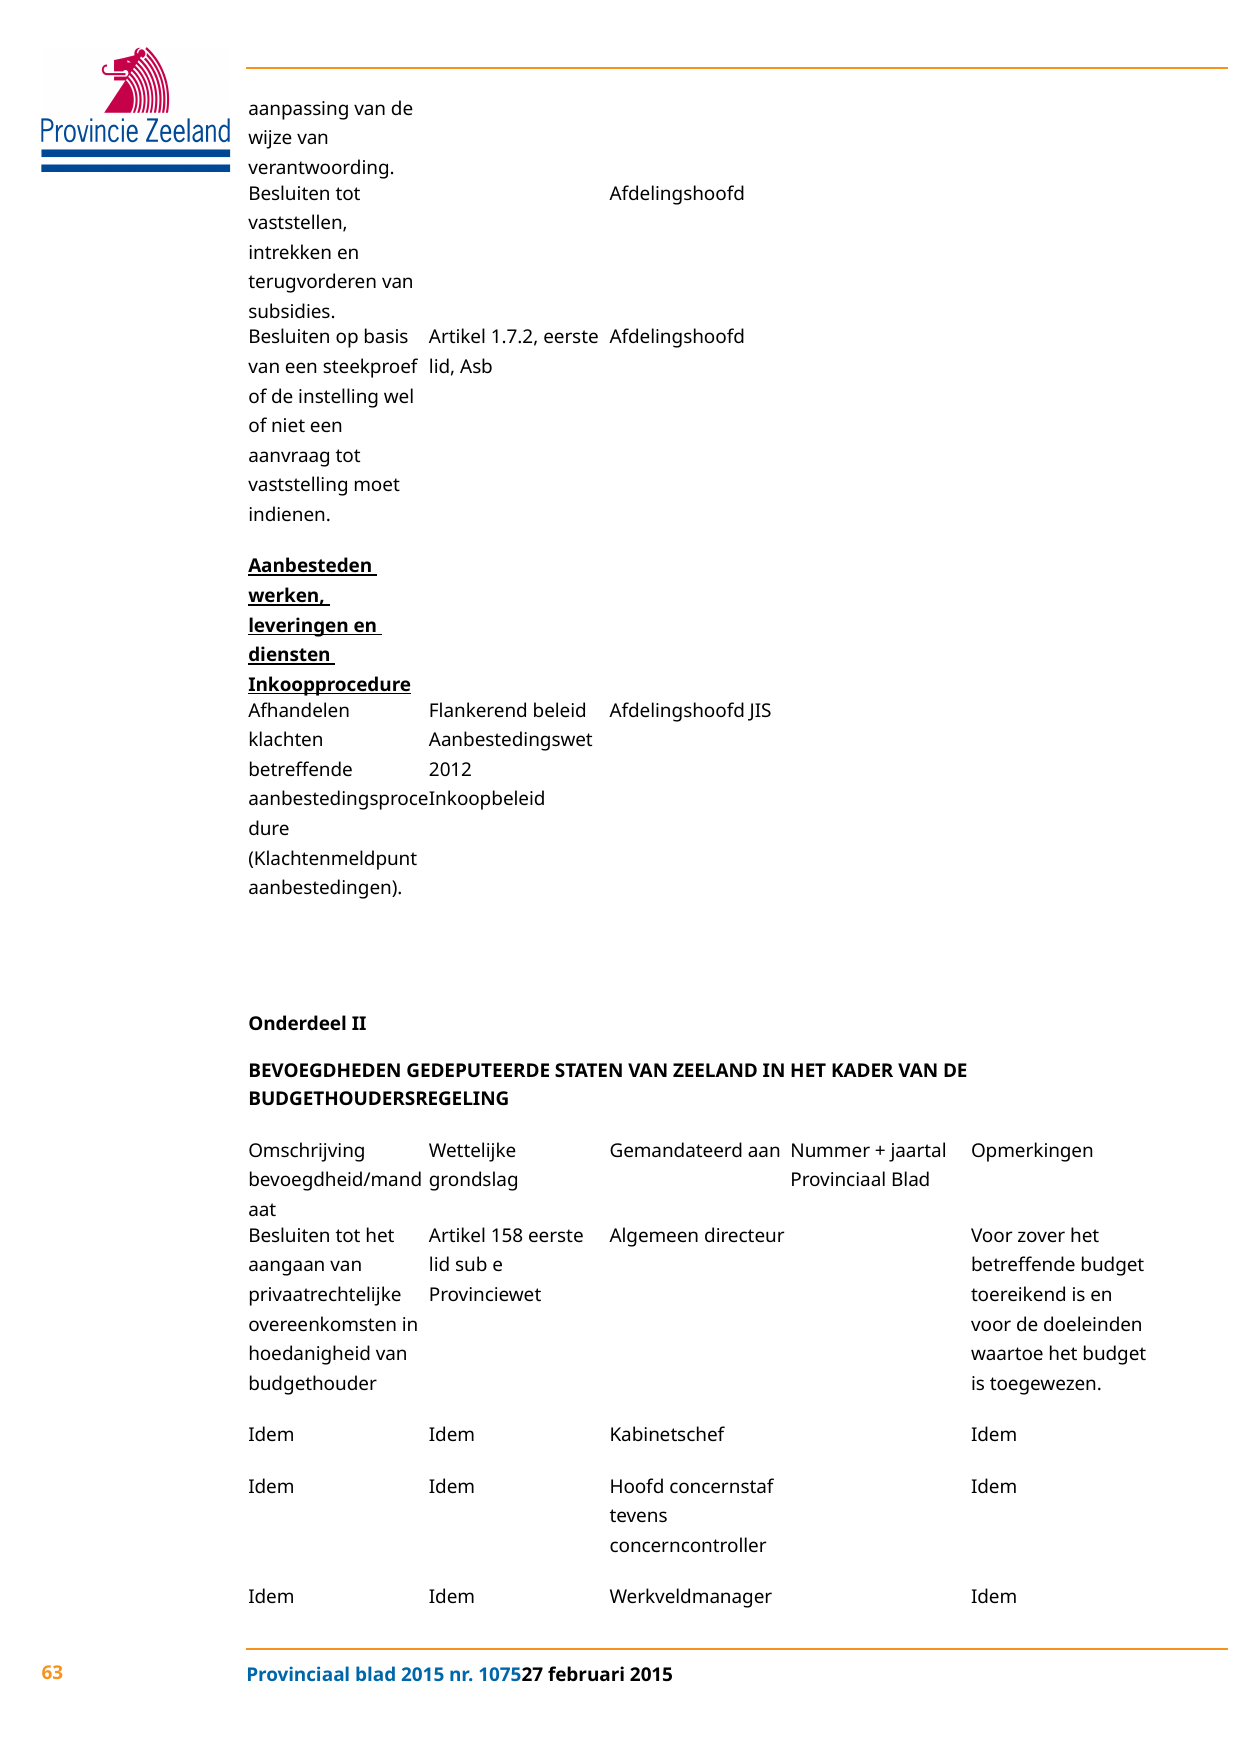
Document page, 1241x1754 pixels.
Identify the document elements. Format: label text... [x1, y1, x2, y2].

table_cell [248, 527, 429, 553]
table_cell [429, 527, 609, 553]
table_cell [971, 1447, 1152, 1473]
table_cell Afdelingshoofd [609, 180, 790, 324]
table_cell [790, 95, 971, 180]
table_cell [609, 1447, 790, 1473]
text Onderdeel II [248, 1011, 1152, 1036]
table_cell Kabinetschef [609, 1421, 790, 1447]
table_cell [609, 1396, 790, 1421]
table_cell [609, 527, 790, 553]
table_cell Afhandelen klachten betreffende aanbestedingsprocedure (Klachtenmeldpunt aanbestedingen). [248, 697, 429, 900]
table_cell [429, 1558, 609, 1583]
table_cell Flankerend beleid Aanbestedingswet 2012 Inkoopbeleid [429, 697, 609, 900]
table_cell [609, 1558, 790, 1583]
table_cell Aanbesteden werken, leveringen en diensten Inkoopprocedure [248, 553, 429, 697]
table_cell Idem [429, 1421, 609, 1447]
table_cell [790, 324, 971, 527]
table_cell [790, 527, 971, 553]
table_cell Idem [248, 1584, 429, 1609]
table_cell [971, 1558, 1152, 1583]
table_cell Idem [971, 1421, 1152, 1447]
table_cell Besluiten op basis van een steekproef of de instelling wel of niet een aanvraag tot vaststelling moet indienen. [248, 324, 429, 527]
table_cell Idem [971, 1473, 1152, 1558]
table_cell [429, 1447, 609, 1473]
table_cell Idem [971, 1584, 1152, 1609]
table_cell Werkveldmanager [609, 1584, 790, 1609]
table_cell [971, 697, 1152, 900]
table_cell Besluiten tot het aangaan van privaatrechtelijke overeenkomsten in hoedanigheid van budgethouder [248, 1222, 429, 1396]
table_header Wettelijke grondslag [429, 1137, 609, 1222]
table_cell [248, 1447, 429, 1473]
table_header Omschrijving bevoegdheid/mandaat [248, 1137, 429, 1222]
table_cell [609, 95, 790, 180]
table_cell [429, 180, 609, 324]
table_cell Idem [248, 1421, 429, 1447]
table_cell [790, 1584, 971, 1609]
table_cell [790, 553, 971, 697]
table_cell [248, 1558, 429, 1583]
table_cell [790, 180, 971, 324]
table_cell Algemeen directeur [609, 1222, 790, 1396]
table_header Nummer + jaartal Provinciaal Blad [790, 1137, 971, 1222]
table_cell Afdelingshoofd JIS [609, 697, 790, 900]
table_cell [971, 553, 1152, 697]
table_cell Idem [429, 1584, 609, 1609]
table_cell Voor zover het betreffende budget toereikend is en voor de doeleinden waartoe het budget is toegewezen. [971, 1222, 1152, 1396]
table_cell Afdelingshoofd [609, 324, 790, 527]
table_cell Idem [248, 1473, 429, 1558]
table_cell [790, 1222, 971, 1396]
table_cell [429, 95, 609, 180]
table_cell [248, 1396, 429, 1421]
table_cell [790, 1473, 971, 1558]
table_cell [971, 95, 1152, 180]
table_cell Besluiten tot vaststellen, intrekken en terugvorderen van subsidies. [248, 180, 429, 324]
table_cell [429, 553, 609, 697]
table_cell [790, 1421, 971, 1447]
table_cell [971, 324, 1152, 527]
table_cell [971, 180, 1152, 324]
table_cell Hoofd concernstaf tevens concerncontroller [609, 1473, 790, 1558]
table_cell [790, 697, 971, 900]
table_cell [790, 1558, 971, 1583]
table_header Gemandateerd aan [609, 1137, 790, 1222]
table_cell [971, 527, 1152, 553]
table_cell aanpassing van de wijze van verantwoording. [248, 95, 429, 180]
table_header Opmerkingen [971, 1137, 1152, 1222]
text BEVOEGDHEDEN GEDEPUTEERDE STATEN VAN ZEELAND IN HET KADER VAN DE BUDGETHOUDERSREGELING [248, 1057, 1152, 1111]
picture [41, 47, 231, 172]
table_cell Artikel 158 eerste lid sub e Provinciewet [429, 1222, 609, 1396]
table_cell [790, 1447, 971, 1473]
table_cell [609, 553, 790, 697]
table_cell [429, 1396, 609, 1421]
table_cell [971, 1396, 1152, 1421]
table_cell [790, 1396, 971, 1421]
table_cell Artikel 1.7.2, eerste lid, Asb [429, 324, 609, 527]
table_cell Idem [429, 1473, 609, 1558]
